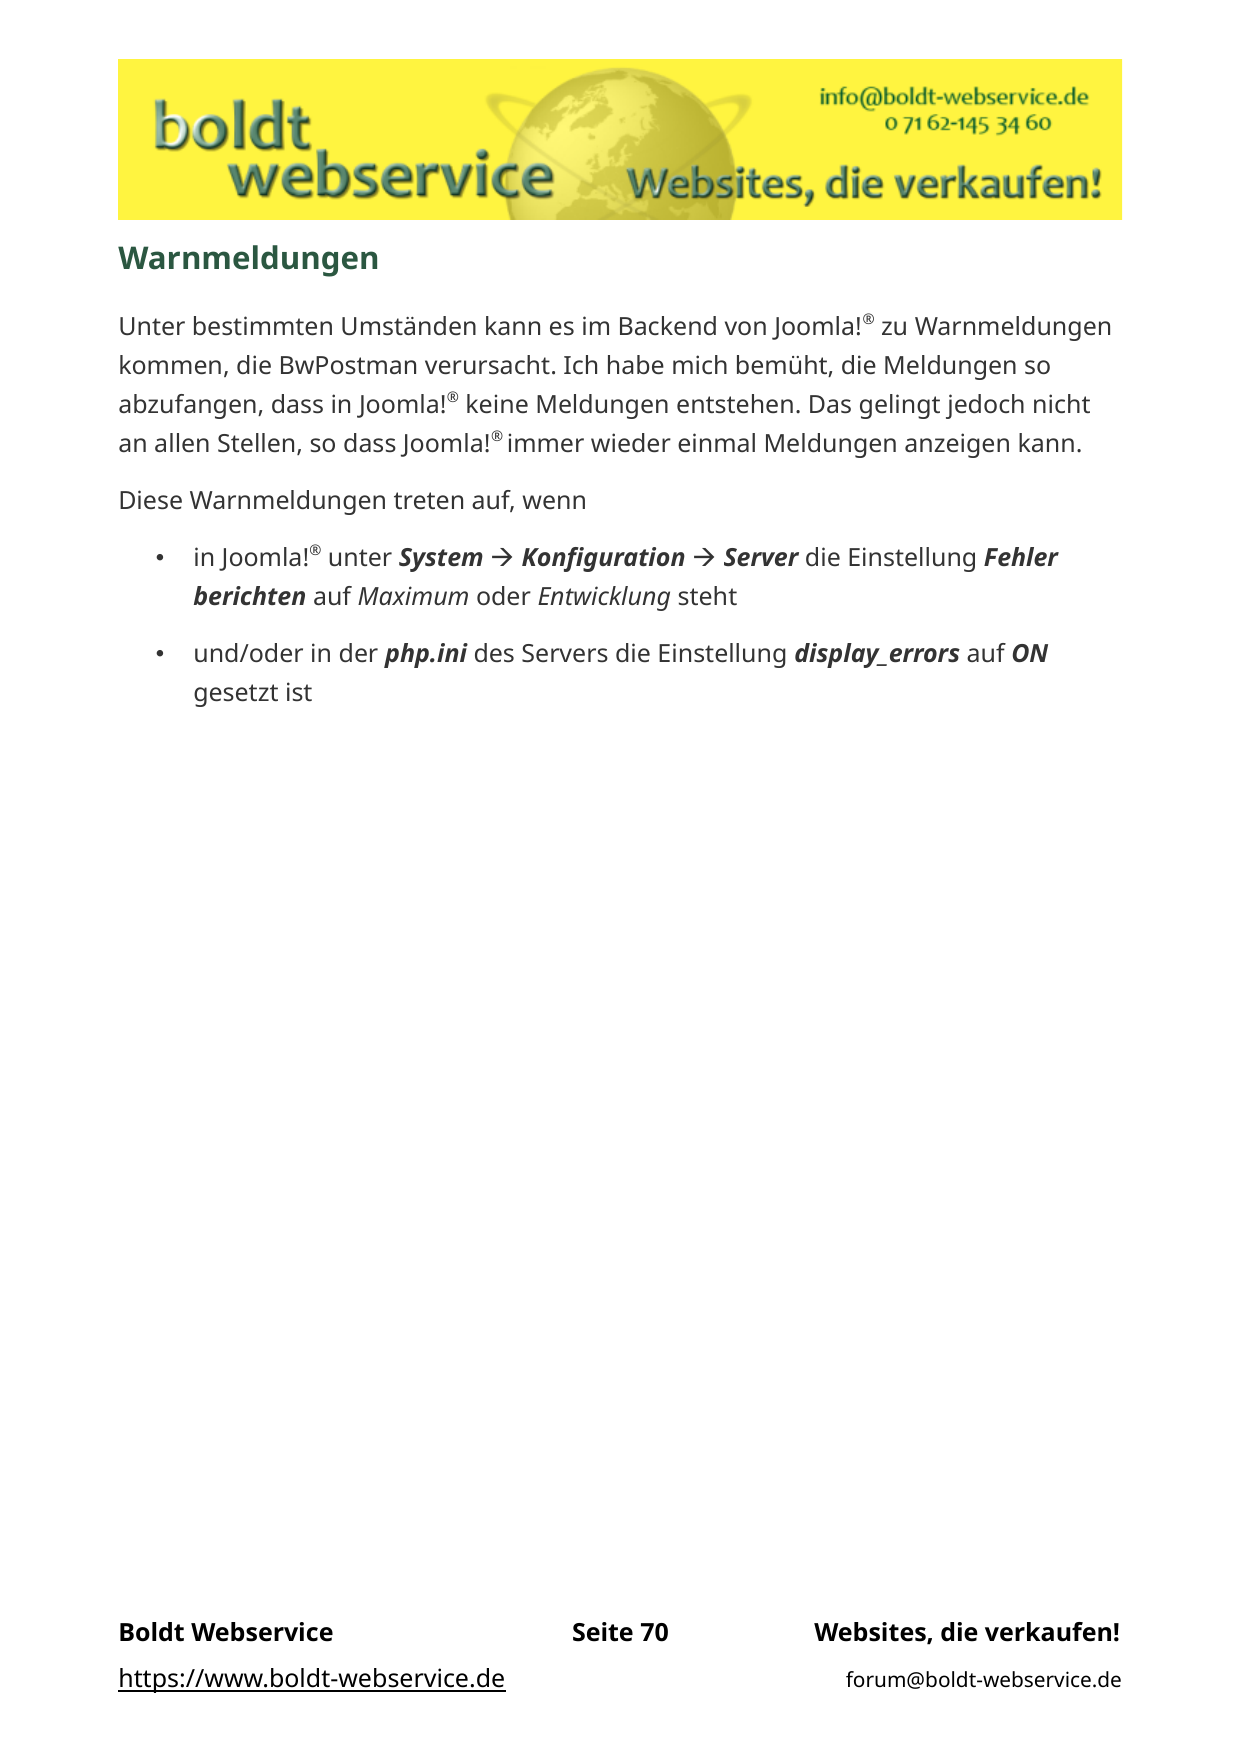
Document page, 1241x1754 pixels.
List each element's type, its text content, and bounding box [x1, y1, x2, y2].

text Unter bestimmten Umständen kann es im Backend von Joomla!® zu Warnmeldungen kommen, die BwPostman verursacht. Ich habe mich bemüht, die Meldungen so abzufangen, dass in Joomla!® keine Meldungen entstehen. Das gelingt jedoch nicht an allen Stellen, so dass Joomla!® immer wieder einmal Meldungen anzeigen kann. [118, 308, 1122, 460]
list und/oder in der php.ini des Servers die Einstellung display_errors auf ON gesetzt ist [156, 636, 1122, 709]
picture [118, 59, 1123, 220]
list in Joomla!® unter System  Konfiguration  Server die Einstellung Fehler berichten auf Maximum oder Entwicklung steht [156, 539, 1122, 613]
subtitle Warnmeldungen [118, 236, 1122, 279]
text Diese Warnmeldungen treten auf, wenn [118, 483, 1122, 517]
